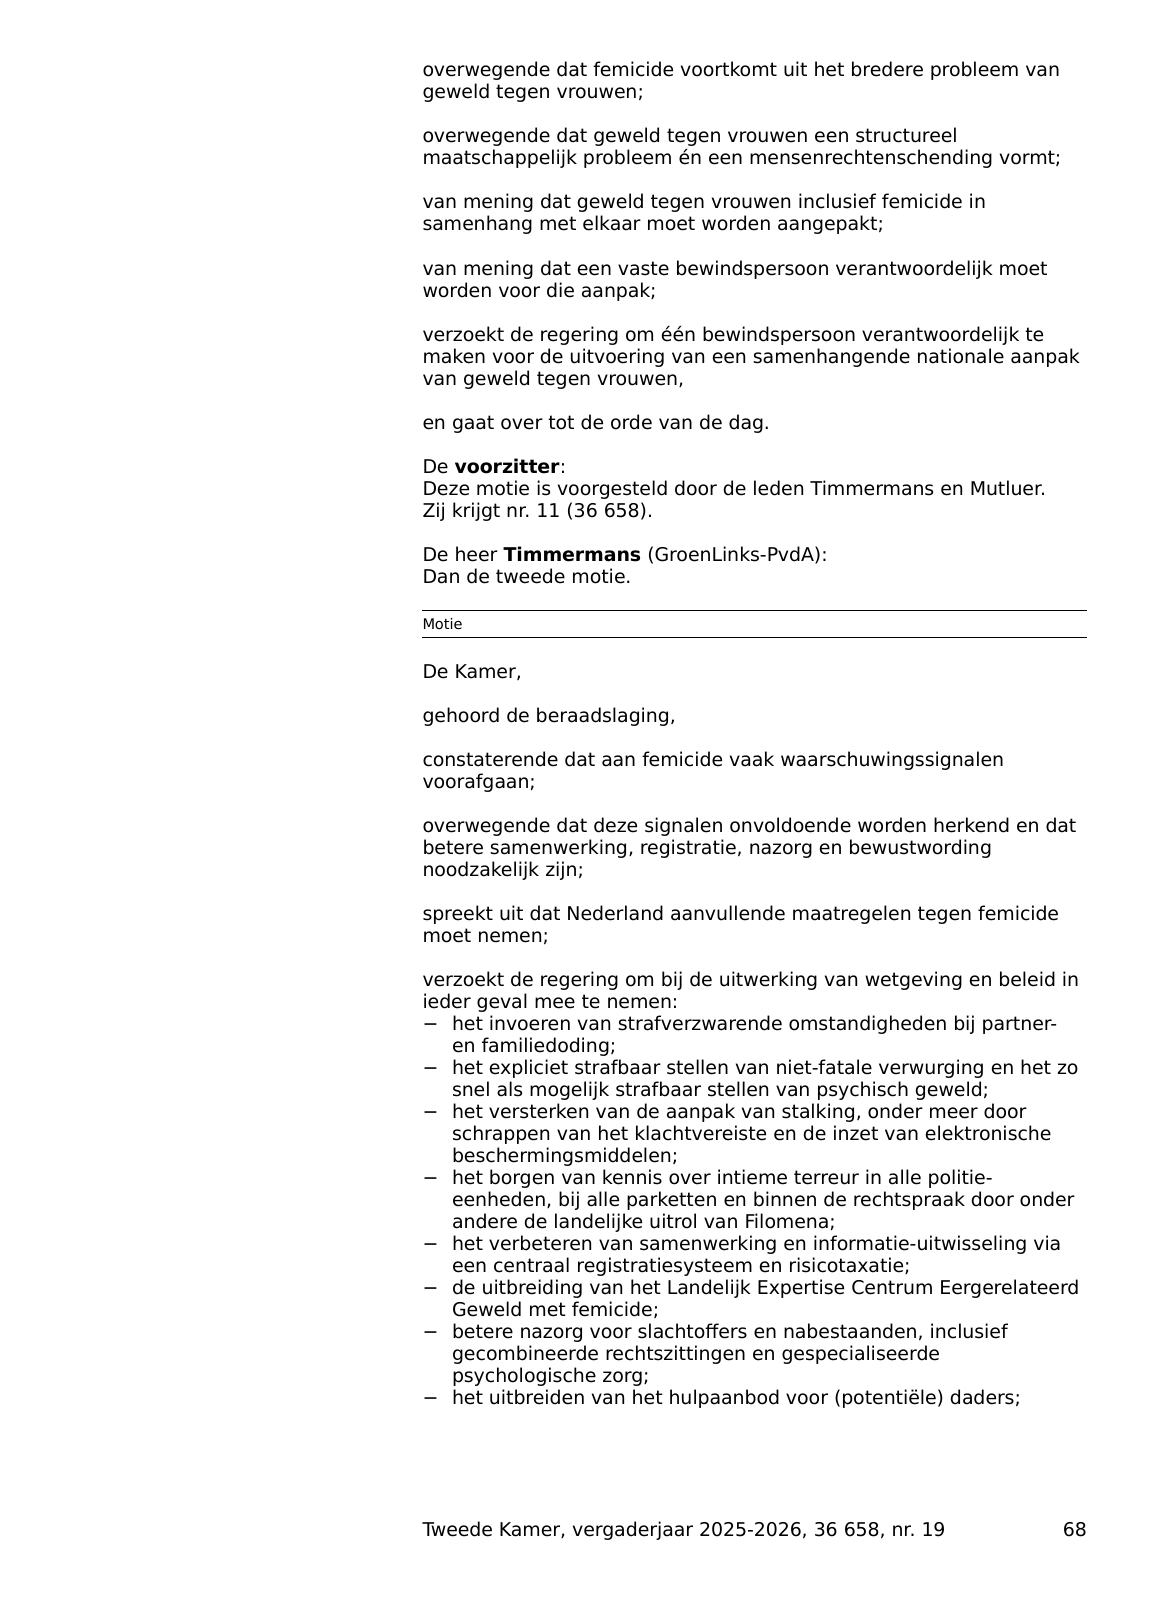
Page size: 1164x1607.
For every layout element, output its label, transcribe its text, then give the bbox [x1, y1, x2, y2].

text De voorzitter: [422, 456, 1087, 478]
table_header Motie [422, 611, 1087, 637]
text − het verbeteren van samenwerking en informatie-uitwisseling via een centraal registratiesysteem en risicotaxatie; [422, 1233, 1087, 1277]
text − het uitbreiden van het hulpaanbod voor (potentiële) daders; [422, 1387, 1087, 1409]
text De heer Timmermans (GroenLinks-PvdA): [422, 544, 1087, 566]
text verzoekt de regering om bij de uitwerking van wetgeving en beleid in ieder geval mee te nemen: [422, 969, 1087, 1013]
text gehoord de beraadslaging, [422, 705, 1087, 727]
text − het expliciet strafbaar stellen van niet-fatale verwurging en het zo snel als mogelijk strafbaar stellen van psychisch geweld; [422, 1057, 1087, 1101]
text verzoekt de regering om één bewindspersoon verantwoordelijk te maken voor de uitvoering van een samenhangende nationale aanpak van geweld tegen vrouwen, [422, 324, 1087, 389]
text Zij krijgt nr. 11 (36 658). [422, 500, 1087, 522]
text overwegende dat geweld tegen vrouwen een structureel maatschappelijk probleem én een mensenrechtenschending vormt; [422, 125, 1087, 169]
text overwegende dat deze signalen onvoldoende worden herkend en dat betere samenwerking, registratie, nazorg en bewustwording noodzakelijk zijn; [422, 815, 1087, 881]
text en gaat over tot de orde van de dag. [422, 412, 1087, 434]
text constaterende dat aan femicide vaak waarschuwingssignalen voorafgaan; [422, 749, 1087, 793]
text − het invoeren van strafverzwarende omstandigheden bij partner- en familiedoding; [422, 1013, 1087, 1057]
text spreekt uit dat Nederland aanvullende maatregelen tegen femicide moet nemen; [422, 903, 1087, 947]
text overwegende dat femicide voortkomt uit het bredere probleem van geweld tegen vrouwen; [422, 59, 1087, 103]
text − de uitbreiding van het Landelijk Expertise Centrum Eergerelateerd Geweld met femicide; [422, 1277, 1087, 1321]
text − het borgen van kennis over intieme terreur in alle politie-eenheden, bij alle parketten en binnen de rechtspraak door onder andere de landelijke uitrol van Filomena; [422, 1167, 1087, 1233]
text van mening dat een vaste bewindspersoon verantwoordelijk moet worden voor die aanpak; [422, 257, 1087, 301]
text De Kamer, [422, 661, 1087, 682]
text − het versterken van de aanpak van stalking, onder meer door schrappen van het klachtvereiste en de inzet van elektronische beschermingsmiddelen; [422, 1101, 1087, 1167]
text Dan de tweede motie. [422, 566, 1087, 588]
text − betere nazorg voor slachtoffers en nabestaanden, inclusief gecombineerde rechtszittingen en gespecialiseerde psychologische zorg; [422, 1321, 1087, 1387]
text Deze motie is voorgesteld door de leden Timmermans en Mutluer. [422, 478, 1087, 500]
text van mening dat geweld tegen vrouwen inclusief femicide in samenhang met elkaar moet worden aangepakt; [422, 191, 1087, 235]
